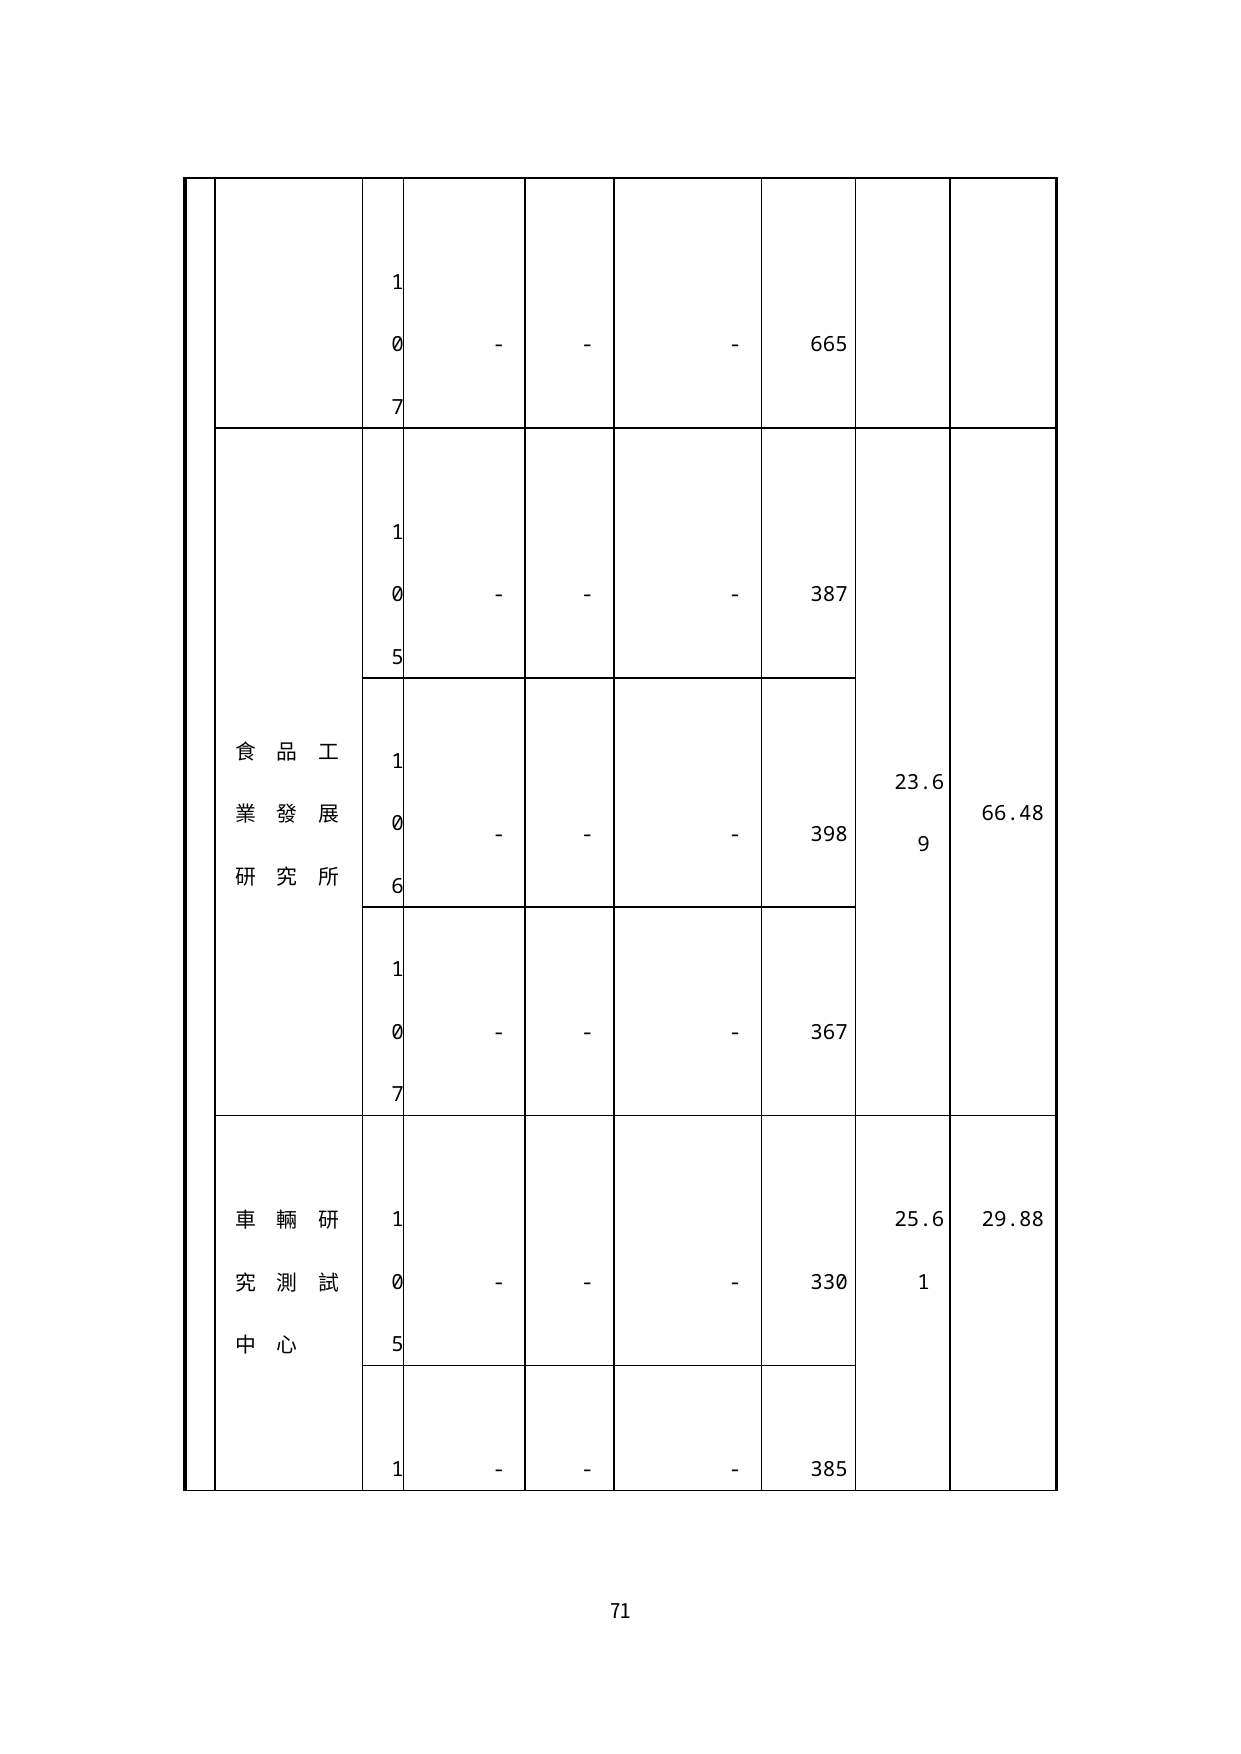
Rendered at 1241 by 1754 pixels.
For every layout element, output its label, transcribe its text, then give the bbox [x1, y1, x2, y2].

table_cell [856, 179, 949, 427]
table_cell 經濟部 [187, 179, 214, 1490]
table_cell - [526, 1366, 613, 1490]
table_cell 106 [363, 679, 403, 906]
table_cell - [526, 429, 613, 677]
table_cell 25.61 [856, 1116, 949, 1490]
table_cell - [615, 1366, 761, 1490]
table_cell 367 [762, 908, 855, 1115]
table_cell - [615, 1116, 761, 1365]
table_cell - [615, 679, 761, 906]
table_cell - [526, 679, 613, 906]
table_cell 107 [363, 908, 403, 1115]
table_cell 398 [762, 679, 855, 906]
table_cell 食品工業發展研究所 [216, 429, 362, 1115]
table_cell [216, 179, 362, 427]
table_cell - [615, 429, 761, 677]
table_cell - [404, 679, 524, 906]
table_cell - [526, 1116, 613, 1365]
table_cell 385 [762, 1366, 855, 1490]
table_cell [951, 179, 1055, 427]
table_cell 105 [363, 1116, 403, 1365]
table_cell - [404, 429, 524, 677]
table_cell - [526, 908, 613, 1115]
table_cell 1 [363, 1366, 403, 1490]
table_cell 23.69 [856, 429, 949, 1115]
table_cell 665 [762, 179, 855, 427]
table_cell - [404, 179, 524, 427]
table_cell 66.48 [951, 429, 1055, 1115]
table_cell 車輛研究測試中心 [216, 1116, 362, 1490]
table_cell 330 [762, 1116, 855, 1365]
table_cell - [404, 908, 524, 1115]
table_cell 107 [363, 179, 403, 427]
table_cell - [526, 179, 613, 427]
table_cell - [615, 908, 761, 1115]
table_cell - [404, 1366, 524, 1490]
table_cell 29.88 [951, 1116, 1055, 1490]
table_cell - [615, 179, 761, 427]
table_cell 387 [762, 429, 855, 677]
table_cell - [404, 1116, 524, 1365]
table_cell 105 [363, 429, 403, 677]
